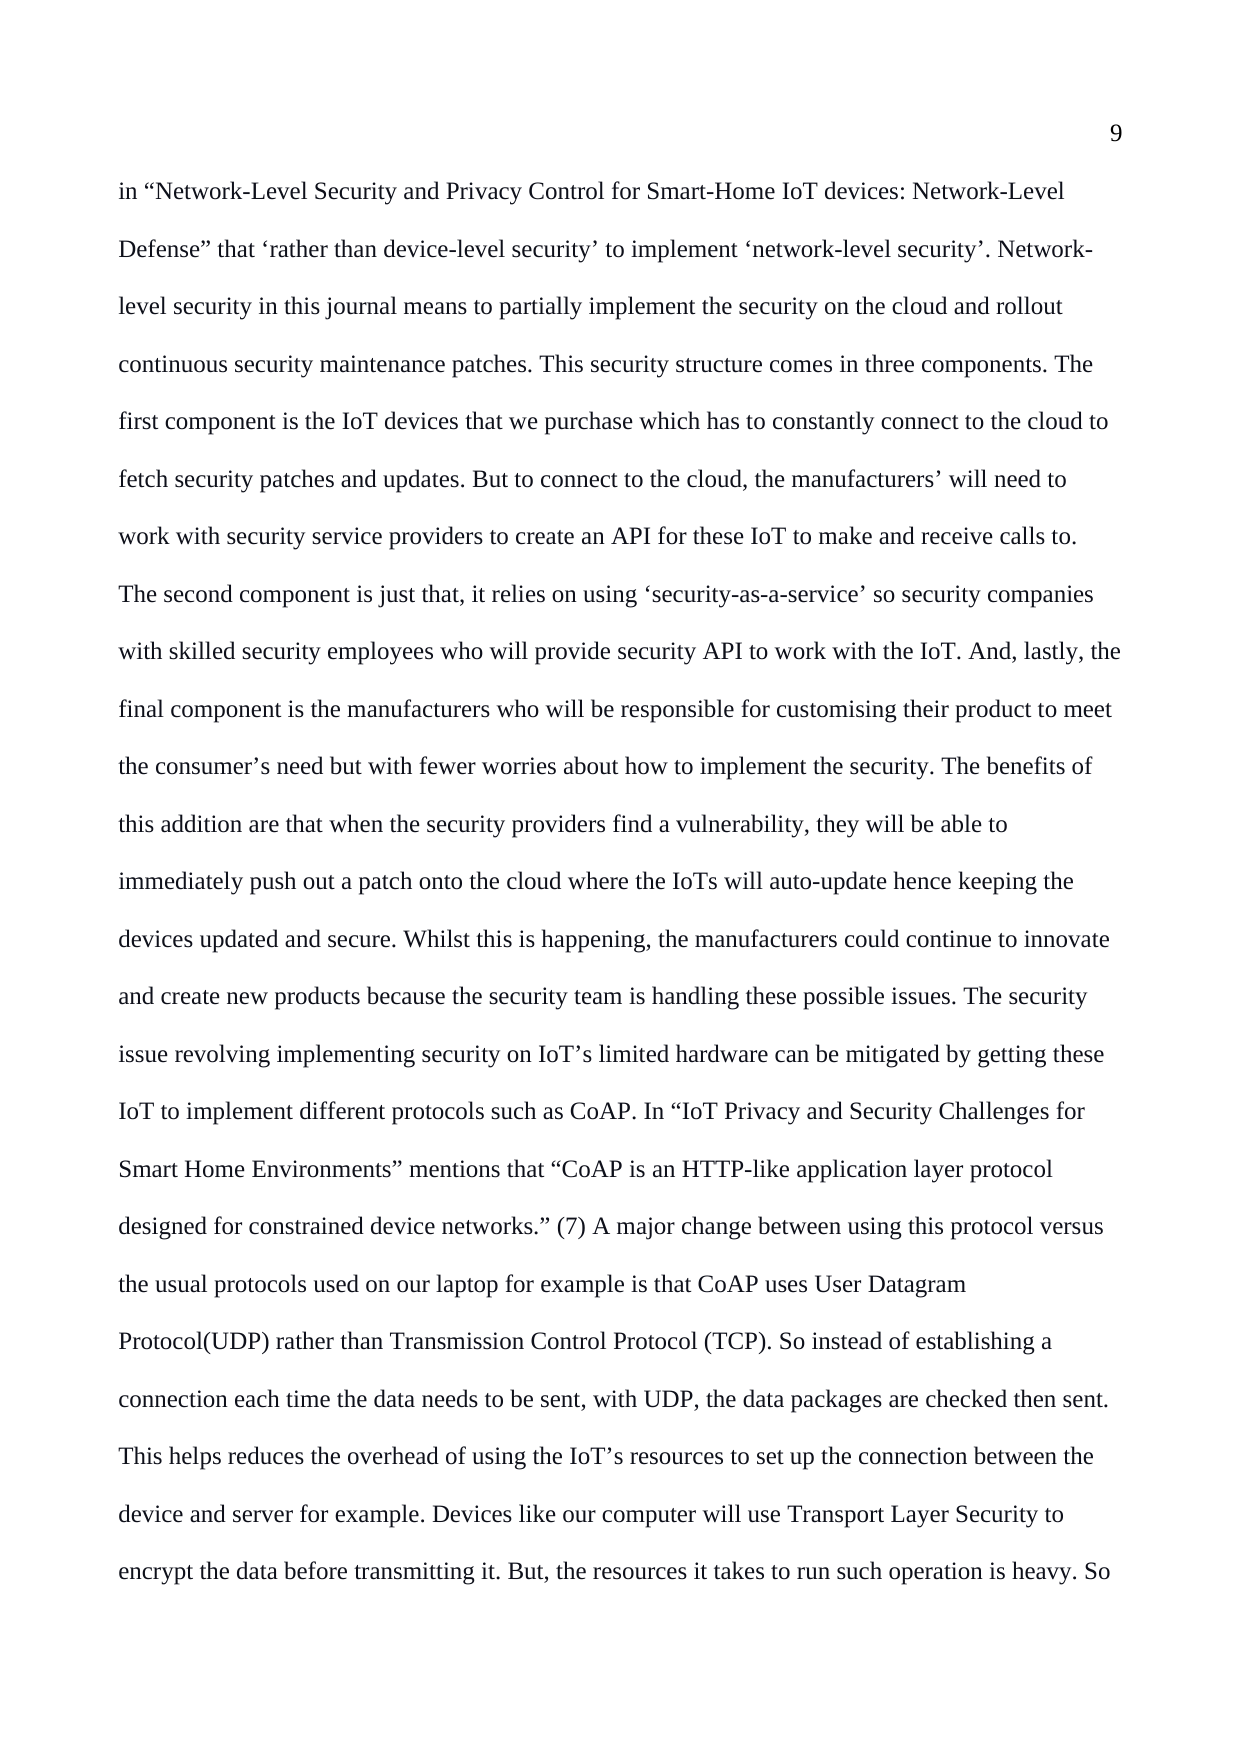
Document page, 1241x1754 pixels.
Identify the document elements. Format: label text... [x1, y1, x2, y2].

text in “Network-Level Security and Privacy Control for Smart-Home IoT devices: Network-Level Defense” that ‘rather than device-level security’ to implement ‘network-level security’. Network-level security in this journal means to partially implement the security on the cloud and rollout continuous security maintenance patches. This security structure comes in three components. The first component is the IoT devices that we purchase which has to constantly connect to the cloud to fetch security patches and updates. But to connect to the cloud, the manufacturers’ will need to work with security service providers to create an API for these IoT to make and receive calls to. The second component is just that, it relies on using ‘security-as-a-service’ so security companies with skilled security employees who will provide security API to work with the IoT. And, lastly, the final component is the manufacturers who will be responsible for customising their product to meet the consumer’s need but with fewer worries about how to implement the security. The benefits of this addition are that when the security providers find a vulnerability, they will be able to immediately push out a patch onto the cloud where the IoTs will auto-update hence keeping the devices updated and secure. Whilst this is happening, the manufacturers could continue to innovate and create new products because the security team is handling these possible issues. The security issue revolving implementing security on IoT’s limited hardware can be mitigated by getting these IoT to implement different protocols such as CoAP. In “IoT Privacy and Security Challenges for Smart Home Environments” mentions that “CoAP is an HTTP-like application layer protocol designed for constrained device networks.” (7) A major change between using this protocol versus the usual protocols used on our laptop for example is that CoAP uses User Datagram Protocol(UDP) rather than Transmission Control Protocol (TCP). So instead of establishing a connection each time the data needs to be sent, with UDP, the data packages are checked then sent. This helps reduces the overhead of using the IoT’s resources to set up the connection between the device and server for example. Devices like our computer will use Transport Layer Security to encrypt the data before transmitting it. But, the resources it takes to run such operation is heavy. So [118, 176, 1122, 1585]
